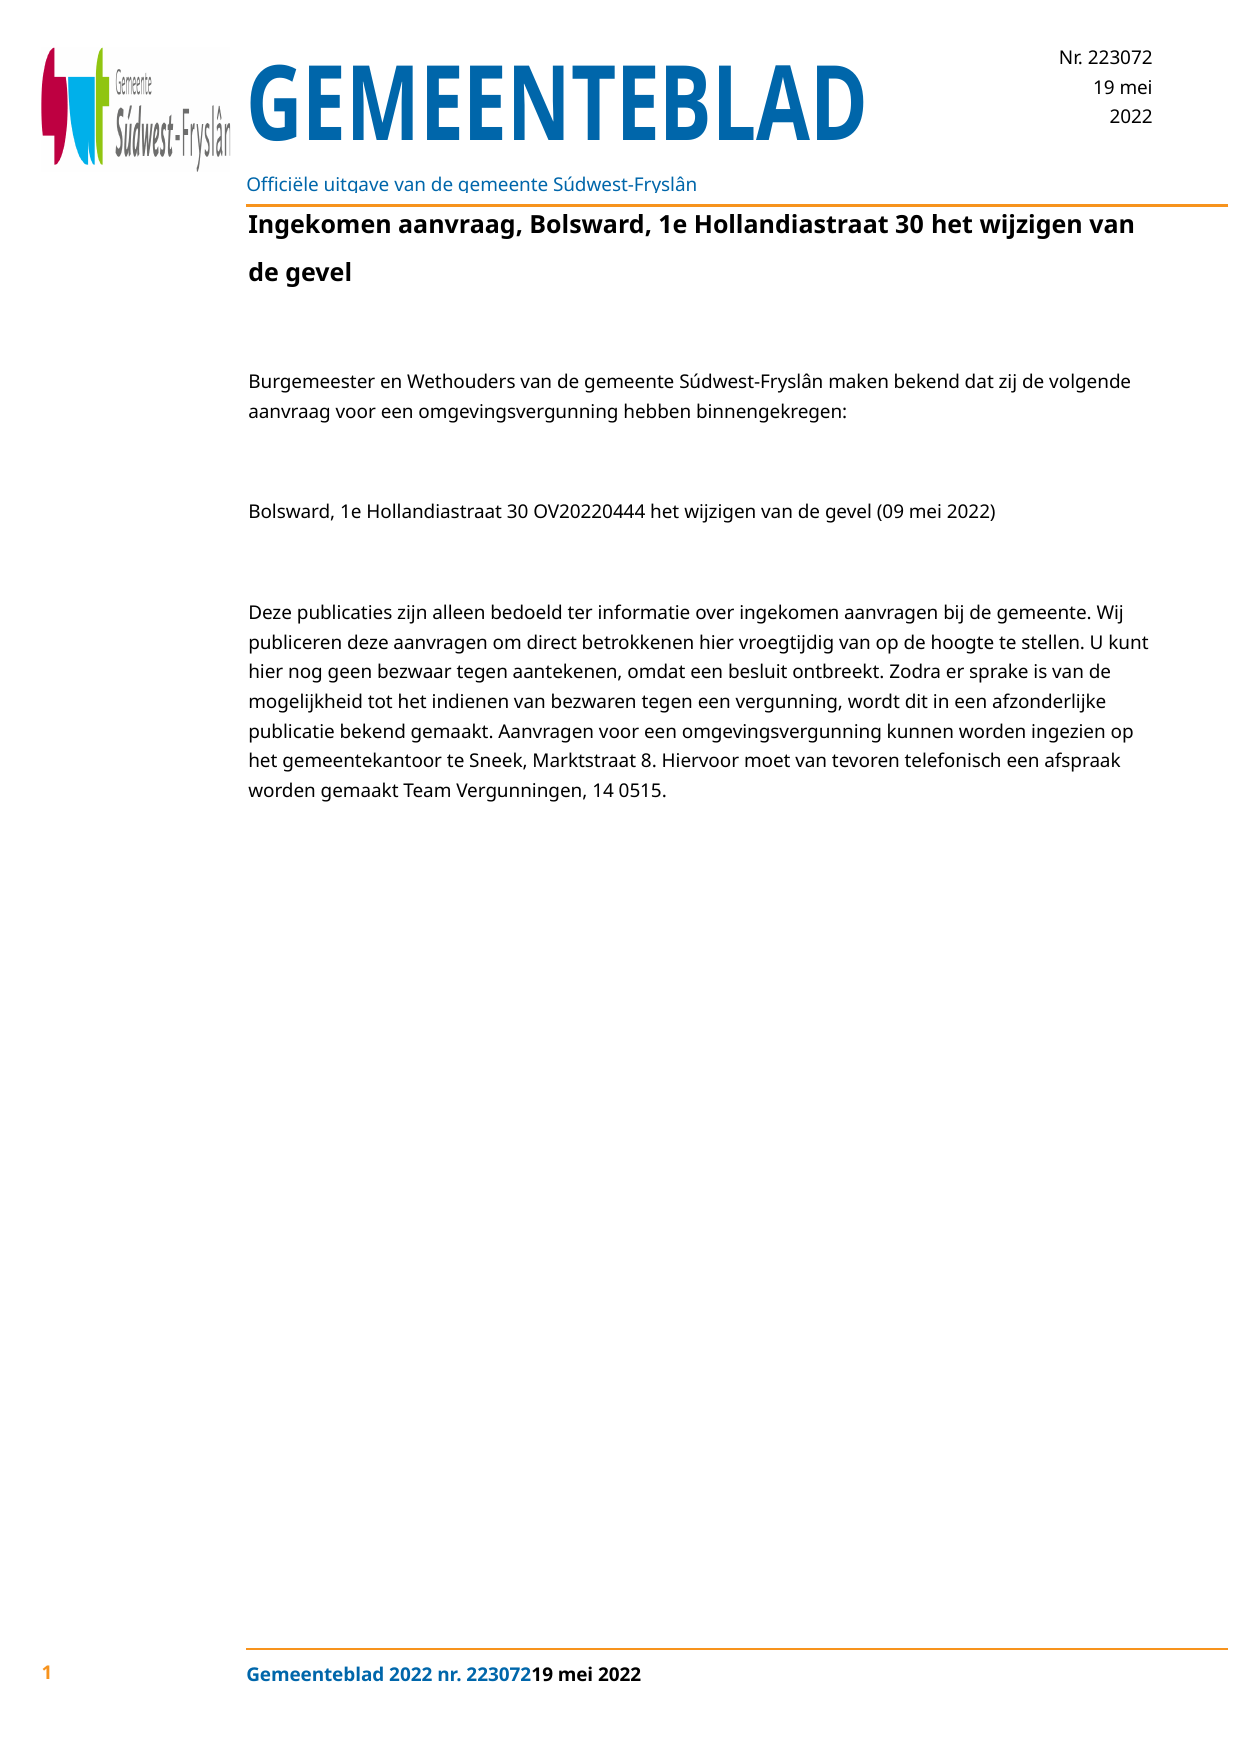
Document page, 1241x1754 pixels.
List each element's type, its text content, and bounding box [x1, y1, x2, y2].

text Ingekomen aanvraag, Bolsward, 1e Hollandiastraat 30 het wijzigen van de gevel [248, 207, 1152, 288]
text Burgemeester en Wethouders van de gemeente Súdwest-Fryslân maken bekend dat zij de volgende aanvraag voor een omgevingsvergunning hebben binnengekregen: [248, 368, 1152, 424]
picture [41, 47, 231, 172]
text Deze publicaties zijn alleen bedoeld ter informatie over ingekomen aanvragen bij de gemeente. Wij publiceren deze aanvragen om direct betrokkenen hier vroegtijdig van op de hoogte te stellen. U kunt hier nog geen bezwaar tegen aantekenen, omdat een besluit ontbreekt. Zodra er sprake is van de mogelijkheid tot het indienen van bezwaren tegen een vergunning, wordt dit in een afzonderlijke publicatie bekend gemaakt. Aanvragen voor een omgevingsvergunning kunnen worden ingezien op het gemeentekantoor te Sneek, Marktstraat 8. Hiervoor moet van tevoren telefonisch een afspraak worden gemaakt Team Vergunningen, 14 0515. [248, 599, 1152, 803]
text Bolsward, 1e Hollandiastraat 30 OV20220444 het wijzigen van de gevel (09 mei 2022) [248, 499, 1152, 524]
